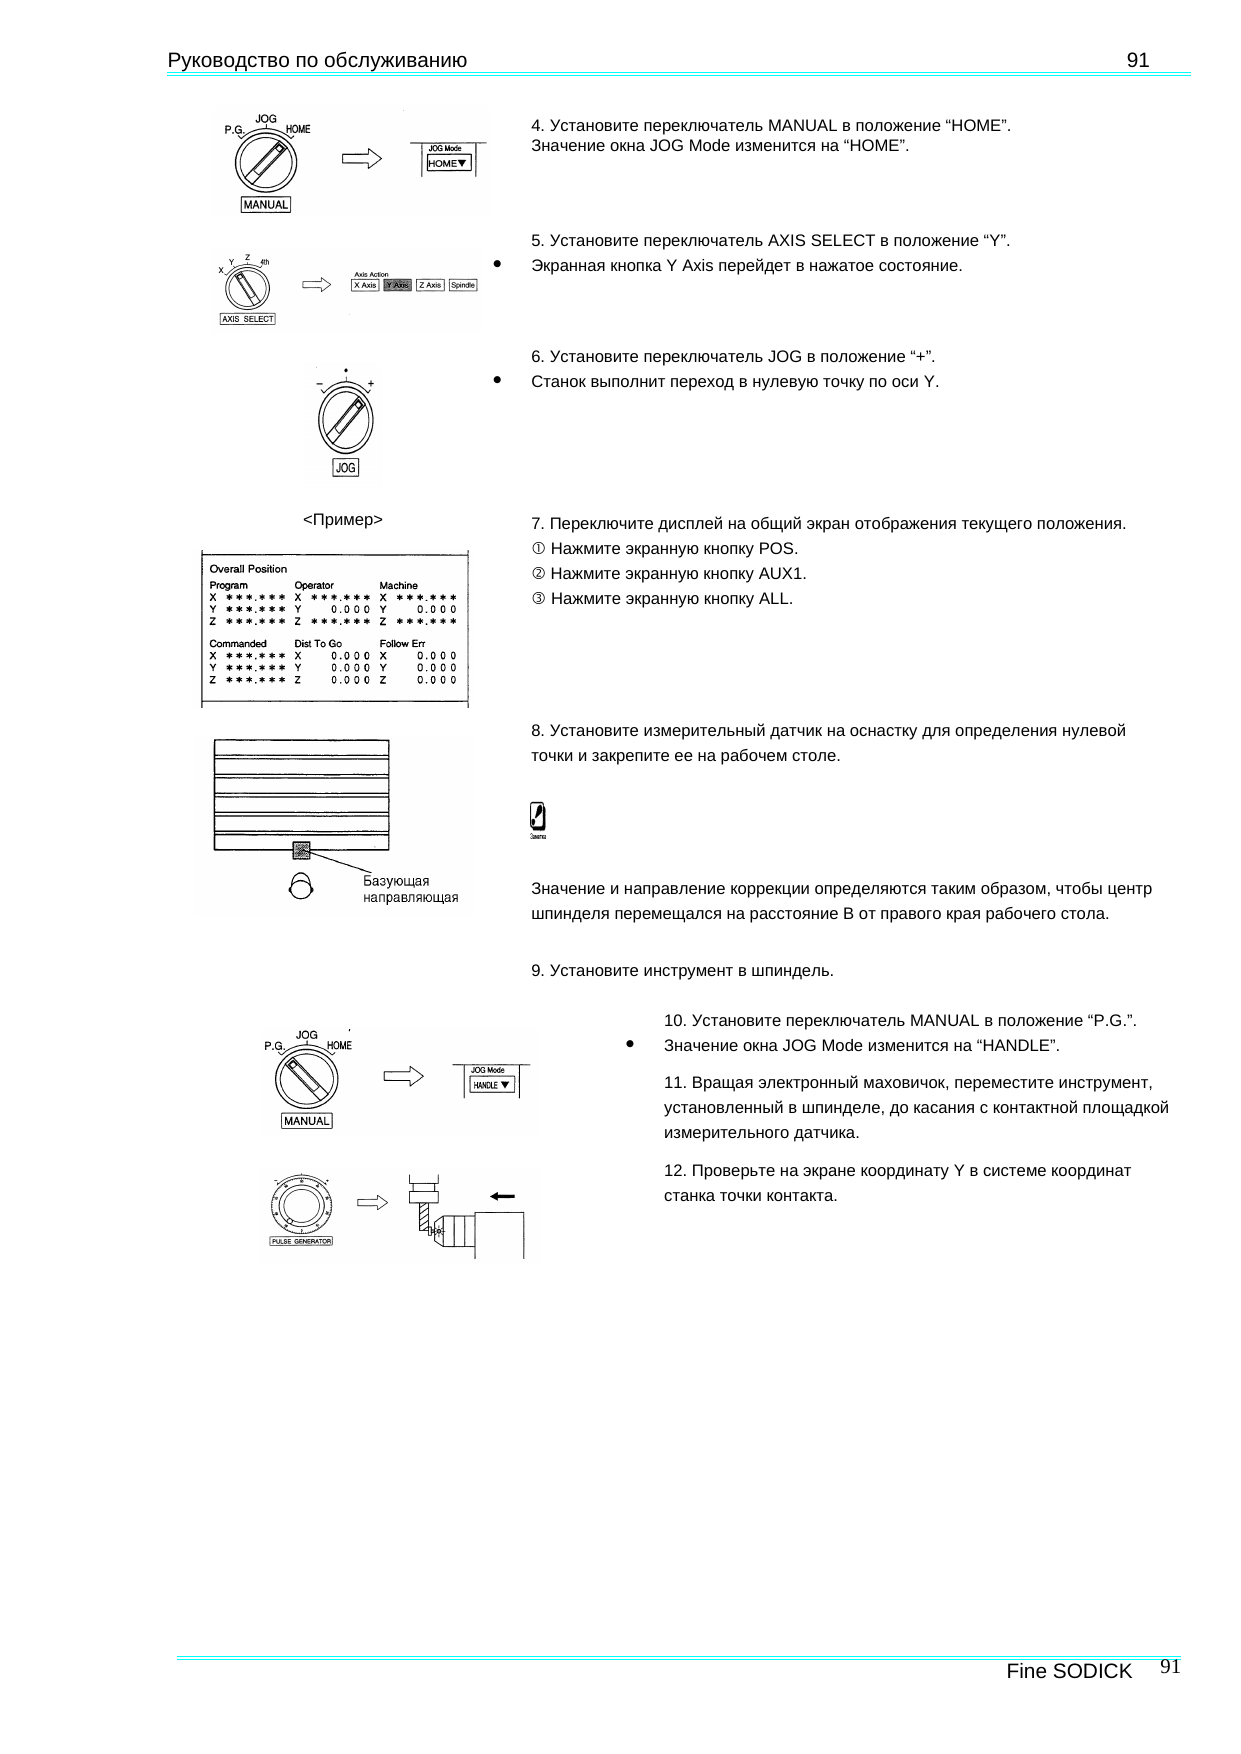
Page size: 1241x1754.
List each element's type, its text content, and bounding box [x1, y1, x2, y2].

picture [211, 107, 491, 218]
picture [261, 1027, 540, 1137]
picture [303, 363, 382, 489]
picture [193, 550, 474, 708]
table_header [166, 1006, 635, 1146]
picture [211, 248, 482, 334]
picture [194, 737, 474, 916]
table_cell [166, 1146, 635, 1273]
table_cell 7. Переключите дисплей на общий экран отображения текущего положения.  Нажмите экранную кнопку POS.  Нажмите экранную кнопку AUX1.  Нажмите экранную кнопку ALL. [502, 497, 1181, 716]
table_cell <Пример> [166, 497, 502, 716]
picture [530, 800, 547, 841]
table_header 10. Установите переключатель MANUAL в положение “P.G.”. Значение окна JOG Mode изменится на “HANDLE”. 11. Вращая электронный маховичок, переместите инструмент, установленный в шпинделе, до касания с контактной площадкой измерительного датчика. 12. Проверьте на экране координату Y в системе координат станка точки контакта. [635, 1006, 1181, 1273]
table_cell 5. Установите переключатель AXIS SELECT в положение “Y”. Экранная кнопка Y Axis перейдет в нажатое состояние. [502, 227, 1181, 342]
table_cell [166, 716, 502, 981]
table_cell [166, 227, 502, 342]
picture [260, 1167, 541, 1265]
table_cell 8. Установите измерительный датчик на оснастку для определения нулевой точки и закрепите ее на рабочем столе. Значение и направление коррекции определяются таким образом, чтобы центр шпинделя перемещался на расстояние В от правого края рабочего стола. 9. Установите инструмент в шпиндель. [502, 716, 1181, 981]
table_header [166, 99, 502, 227]
table_header 4. Установите переключатель MANUAL в положение “HOME”. Значение окна JOG Mode изменится на “HOME”. [502, 99, 1181, 227]
table_cell 6. Установите переключатель JOG в положение “+”. Станок выполнит переход в нулевую точку по оси Y. [502, 343, 1181, 497]
table_cell [166, 343, 502, 497]
